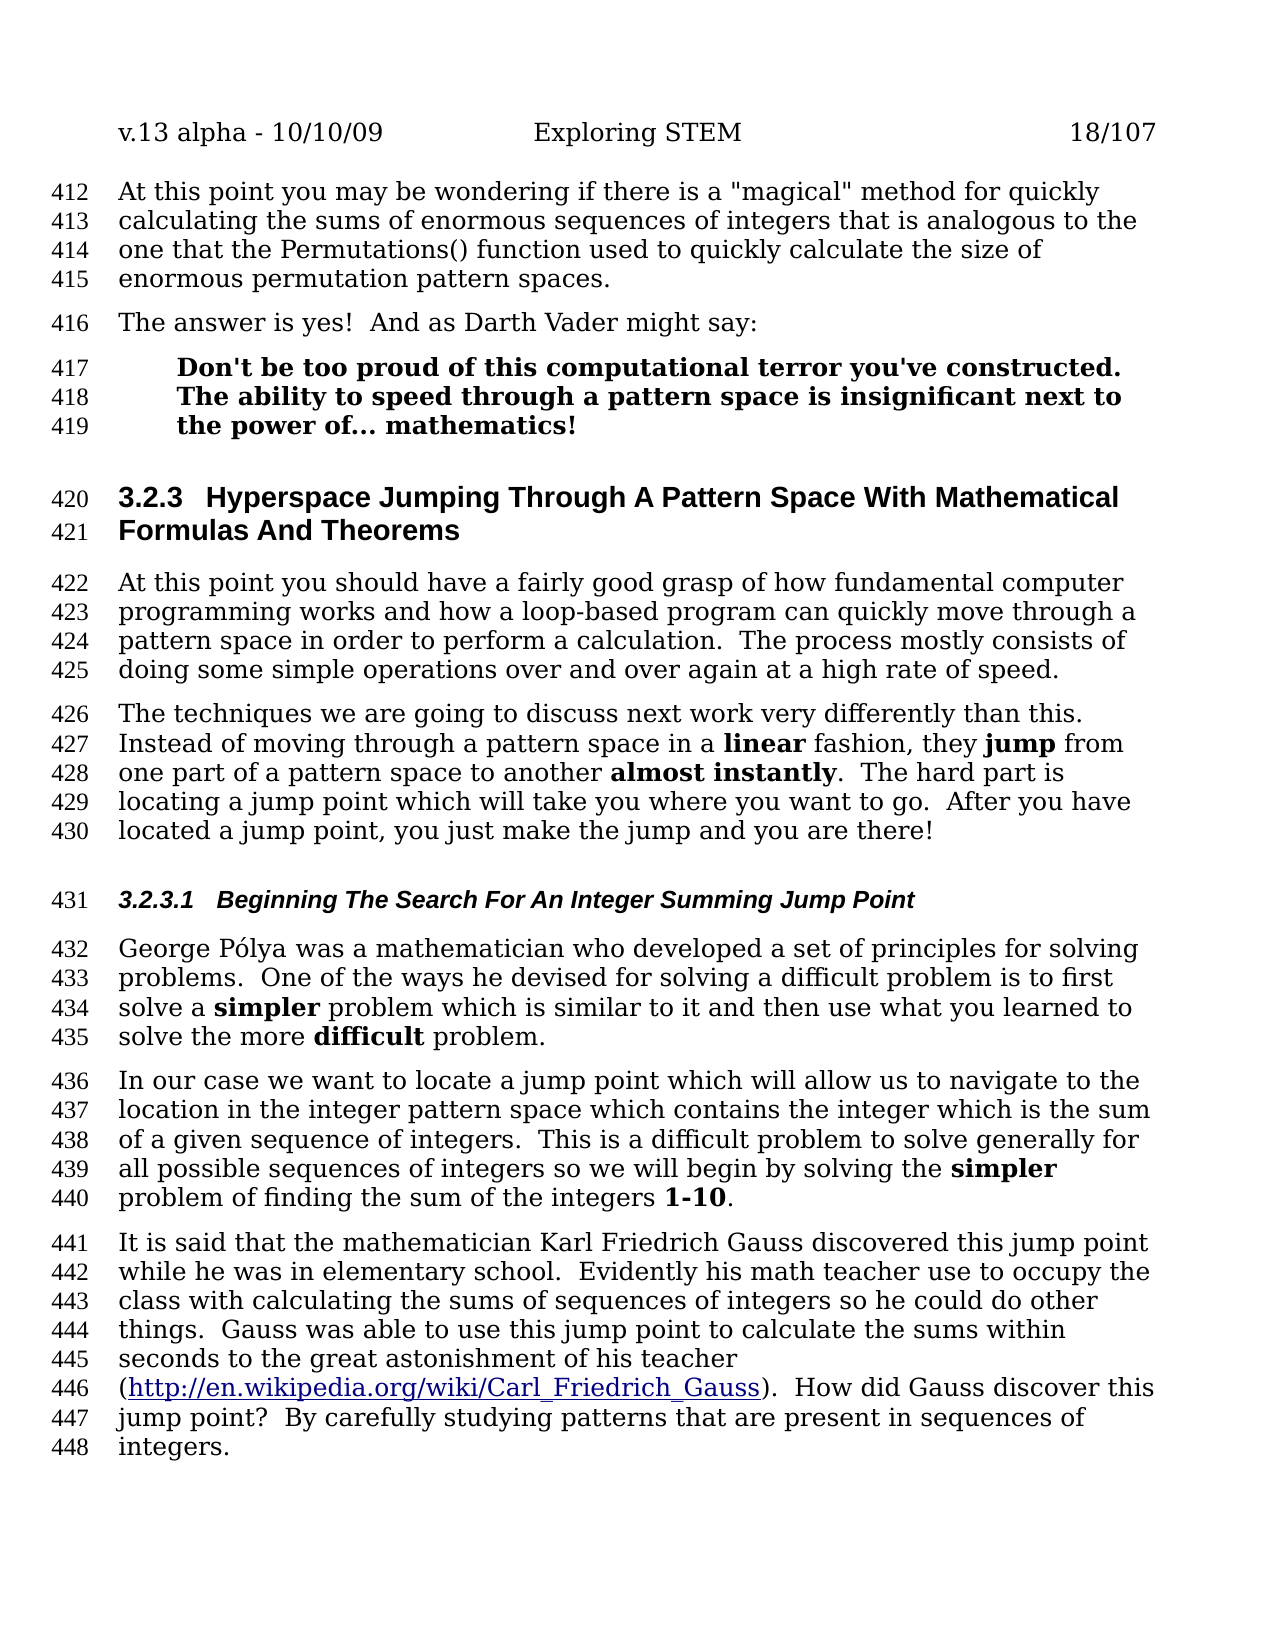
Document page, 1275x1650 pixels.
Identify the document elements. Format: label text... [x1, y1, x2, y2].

text In our case we want to locate a jump point which will allow us to navigate to the location in the integer pattern space which contains the integer which is the sum of a given sequence of integers. This is a difficult problem to solve generally for all possible sequences of integers so we will begin by solving the simpler problem of finding the sum of the integers 1-10. [118, 1067, 1157, 1213]
text The answer is yes! And as Darth Vader might say: [118, 308, 1157, 338]
text At this point you should have a fairly good grasp of how fundamental computer programming works and how a loop-based program can quickly move through a pattern space in order to perform a calculation. The process mostly consists of doing some simple operations over and over again at a high rate of speed. [118, 568, 1157, 684]
text It is said that the mathematician Karl Friedrich Gauss discovered this jump point while he was in elementary school. Evidently his math teacher use to occupy the class with calculating the sums of sequences of integers so he could do other things. Gauss was able to use this jump point to calculate the sums within seconds to the great astonishment of his teacher (http://en.wikipedia.org/wiki/Carl_Friedrich_Gauss). How did Gauss discover this jump point? By carefully studying patterns that are present in sequences of integers. [118, 1228, 1157, 1461]
subtitle Hyperspace Jumping Through A Pattern Space With Mathematical Formulas And Theorems [118, 480, 1157, 547]
subtitle Beginning The Search For An Integer Summing Jump Point [118, 885, 1157, 913]
text Don't be too proud of this computational terror you've constructed. The ability to speed through a pattern space is insignificant next to the power of... mathematics! [176, 353, 1157, 441]
text At this point you may be wondering if there is a "magical" method for quickly calculating the sums of enormous sequences of integers that is analogous to the one that the Permutations() function used to quickly calculate the size of enormous permutation pattern spaces. [118, 177, 1157, 293]
text The techniques we are going to discuss next work very differently than this. Instead of moving through a pattern space in a linear fashion, they jump from one part of a pattern space to another almost instantly. The hard part is locating a jump point which will take you where you want to go. After you have located a jump point, you just make the jump and you are there! [118, 699, 1157, 846]
text George Pólya was a mathematician who developed a set of principles for solving problems. One of the ways he devised for solving a difficult problem is to first solve a simpler problem which is similar to it and then use what you learned to solve the more difficult problem. [118, 934, 1157, 1052]
